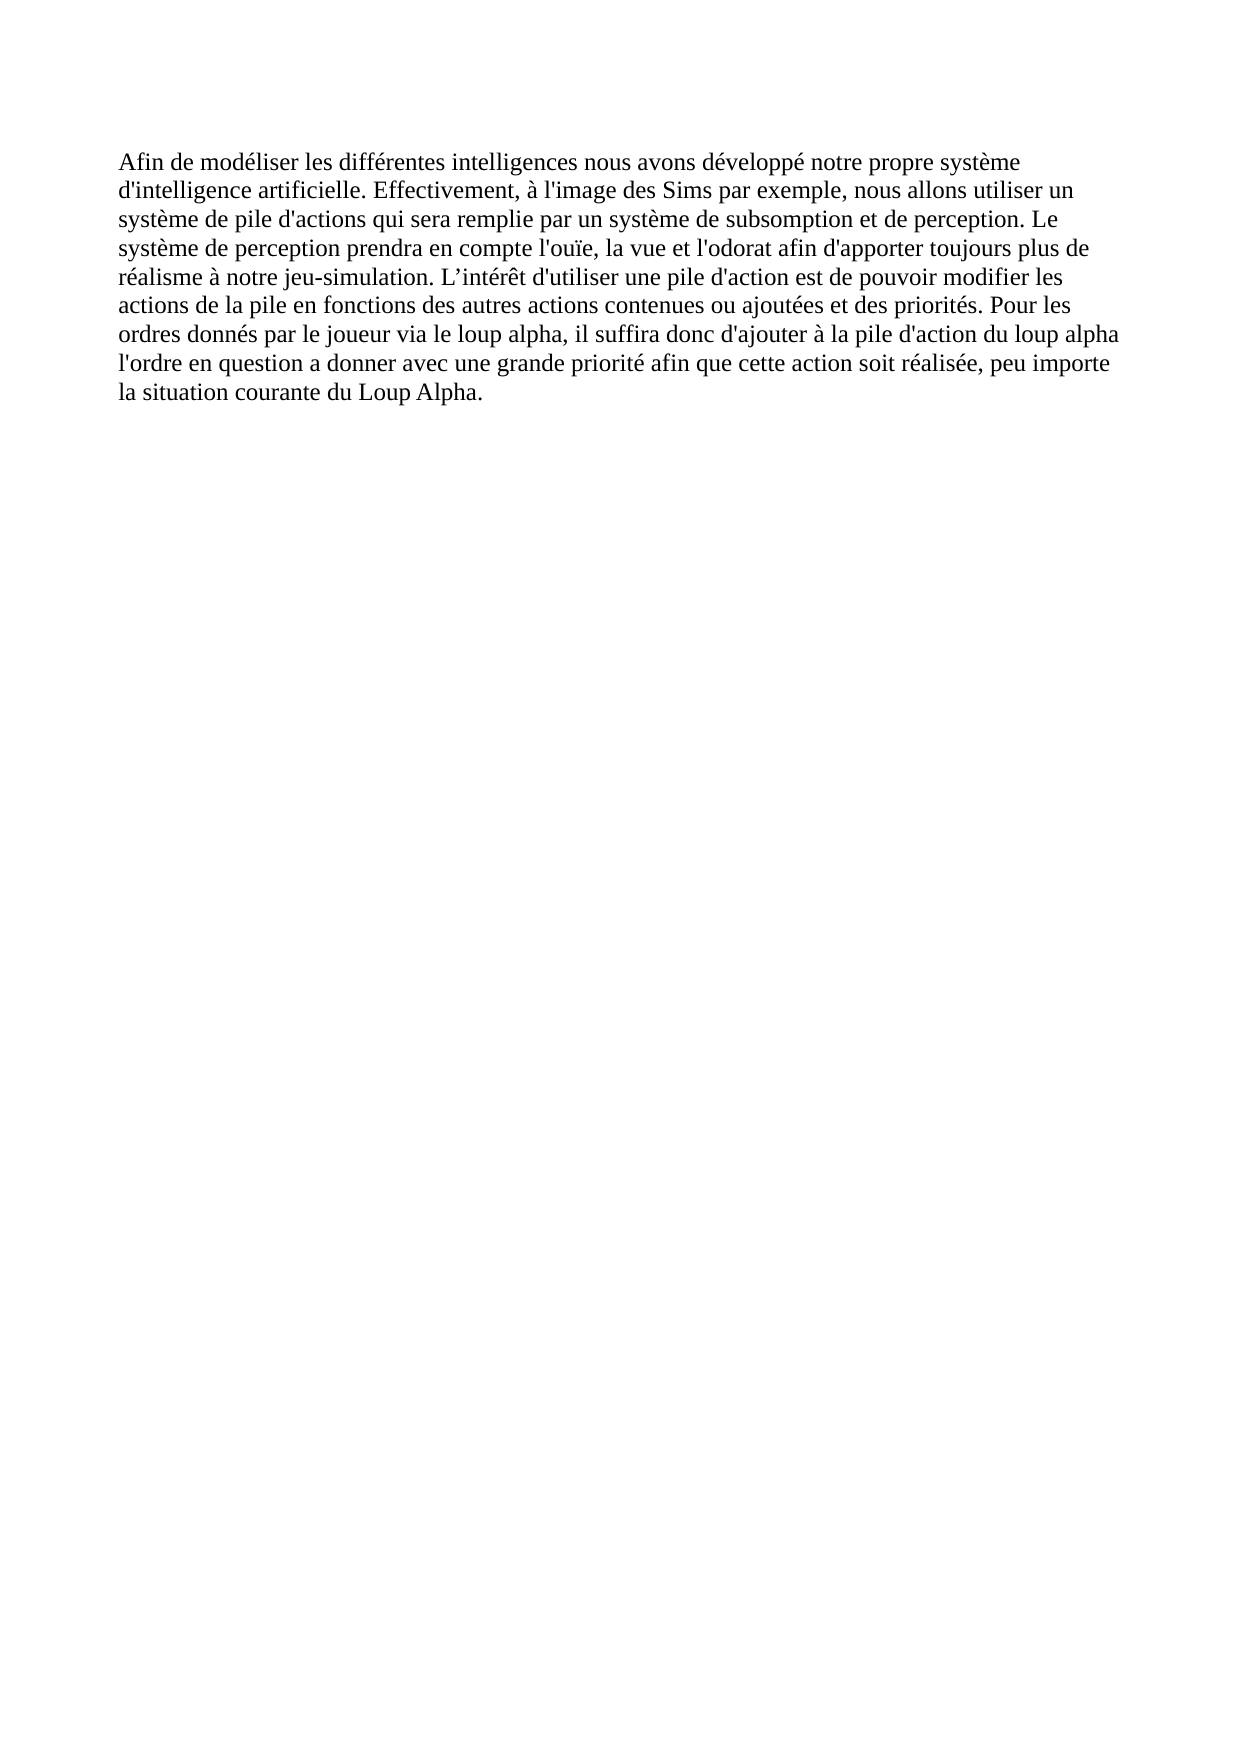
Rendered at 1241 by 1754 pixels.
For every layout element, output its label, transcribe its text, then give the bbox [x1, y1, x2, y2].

text Afin de modéliser les différentes intelligences nous avons développé notre propre système d'intelligence artificielle. Effectivement, à l'image des Sims par exemple, nous allons utiliser un système de pile d'actions qui sera remplie par un système de subsomption et de perception. Le système de perception prendra en compte l'ouïe, la vue et l'odorat afin d'apporter toujours plus de réalisme à notre jeu-simulation. L’intérêt d'utiliser une pile d'action est de pouvoir modifier les actions de la pile en fonctions des autres actions contenues ou ajoutées et des priorités. Pour les ordres donnés par le joueur via le loup alpha, il suffira donc d'ajouter à la pile d'action du loup alpha l'ordre en question a donner avec une grande priorité afin que cette action soit réalisée, peu importe la situation courante du Loup Alpha. [118, 147, 1122, 406]
